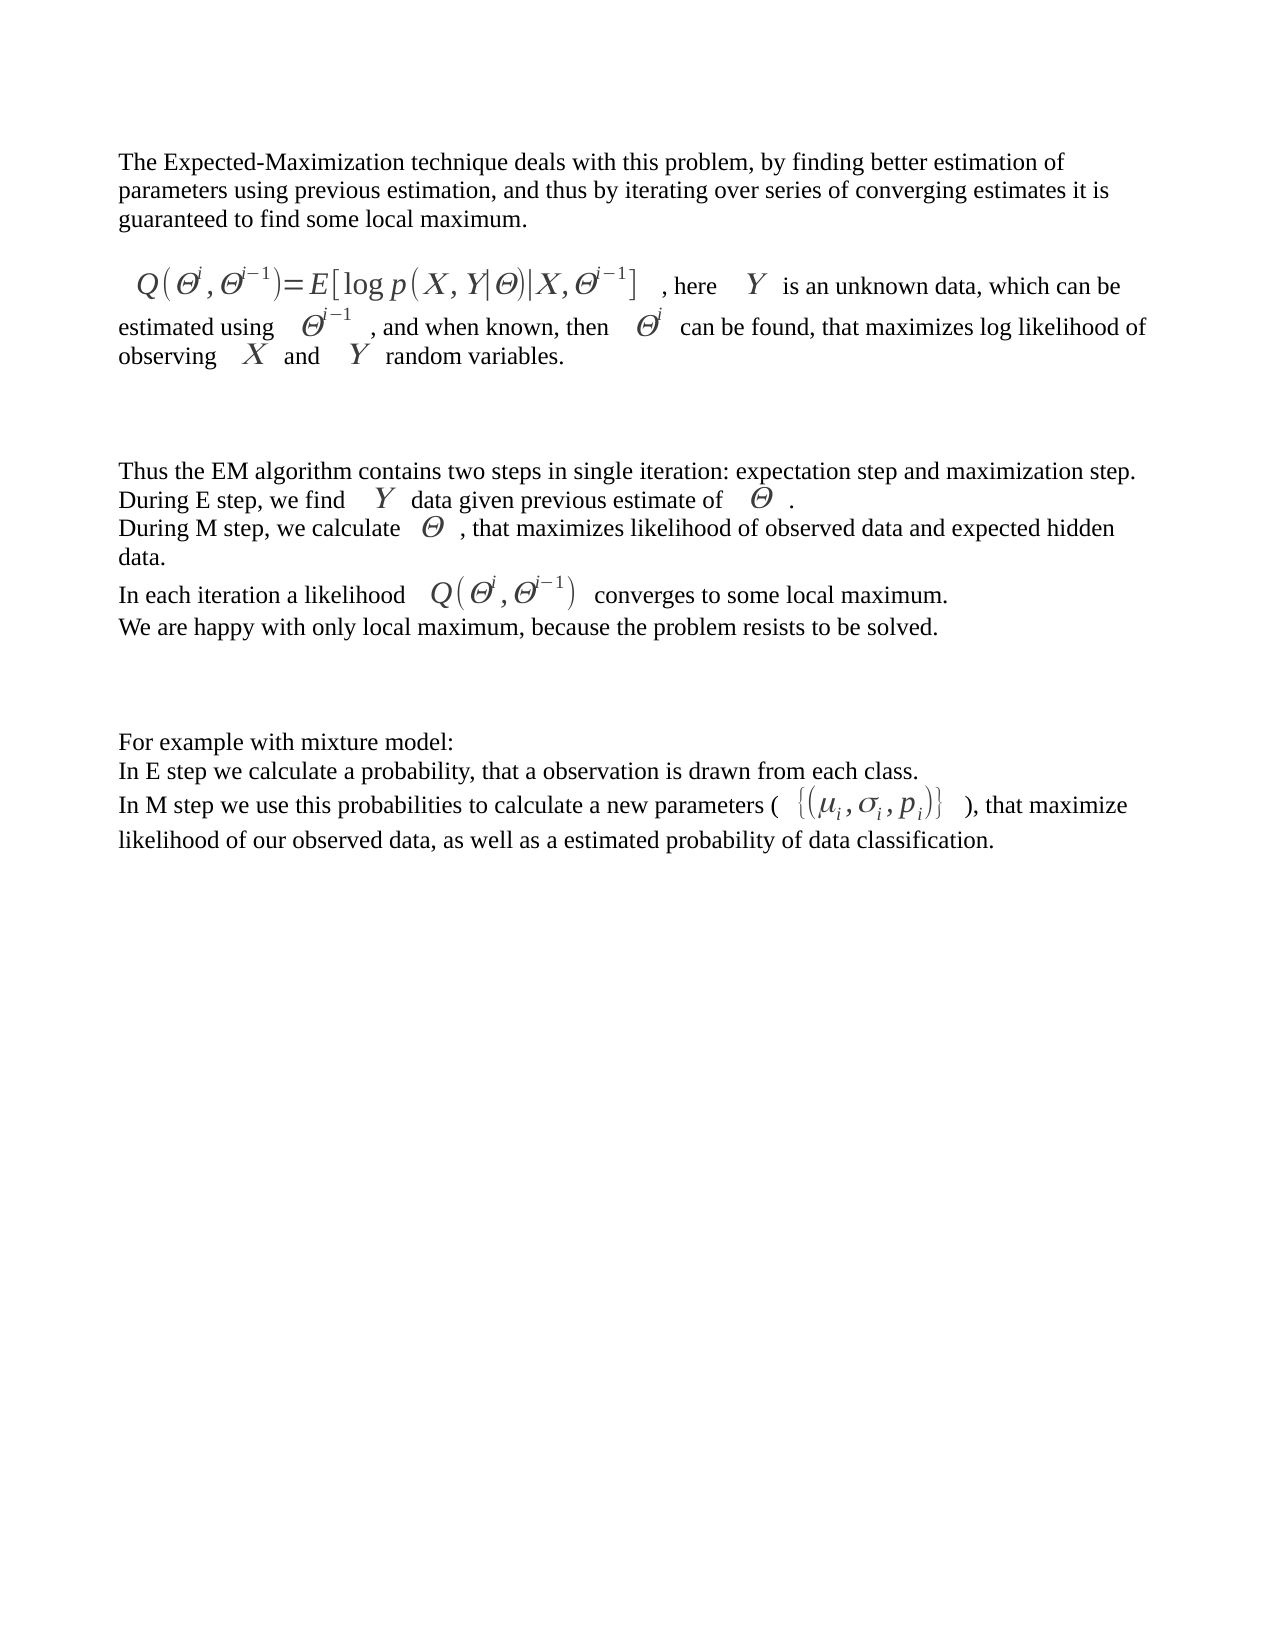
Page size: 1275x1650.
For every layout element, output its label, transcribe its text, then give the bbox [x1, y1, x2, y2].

text During M step, we calculate, that maximizes likelihood of observed data and expected hidden data. [118, 513, 1157, 571]
text In each iteration a likelihood converges to some local maximum. [118, 571, 1157, 612]
text Thus the EM algorithm contains two steps in single iteration: expectation step and maximization step. [118, 456, 1157, 485]
text For example with mixture model: [118, 727, 1157, 756]
text We are happy with only local maximum, because the problem resists to be solved. [118, 612, 1157, 641]
text In E step we calculate a probability, that a observation is drawn from each class. [118, 756, 1157, 785]
text In M step we use this probabilities to calculate a new parameters (), that maximize likelihood of our observed data, as well as a estimated probability of data classification. [118, 785, 1157, 853]
text During E step, we find data given previous estimate of . [118, 485, 1157, 513]
text The Expected-Maximization technique deals with this problem, by finding better estimation of parameters using previous estimation, and thus by iterating over series of converging estimates it is guaranteed to find some local maximum. [118, 147, 1157, 233]
text , here is an unknown data, which can be estimated using , and when known, then can be found, that maximizes log likelihood of observing and random variables. [118, 262, 1157, 370]
